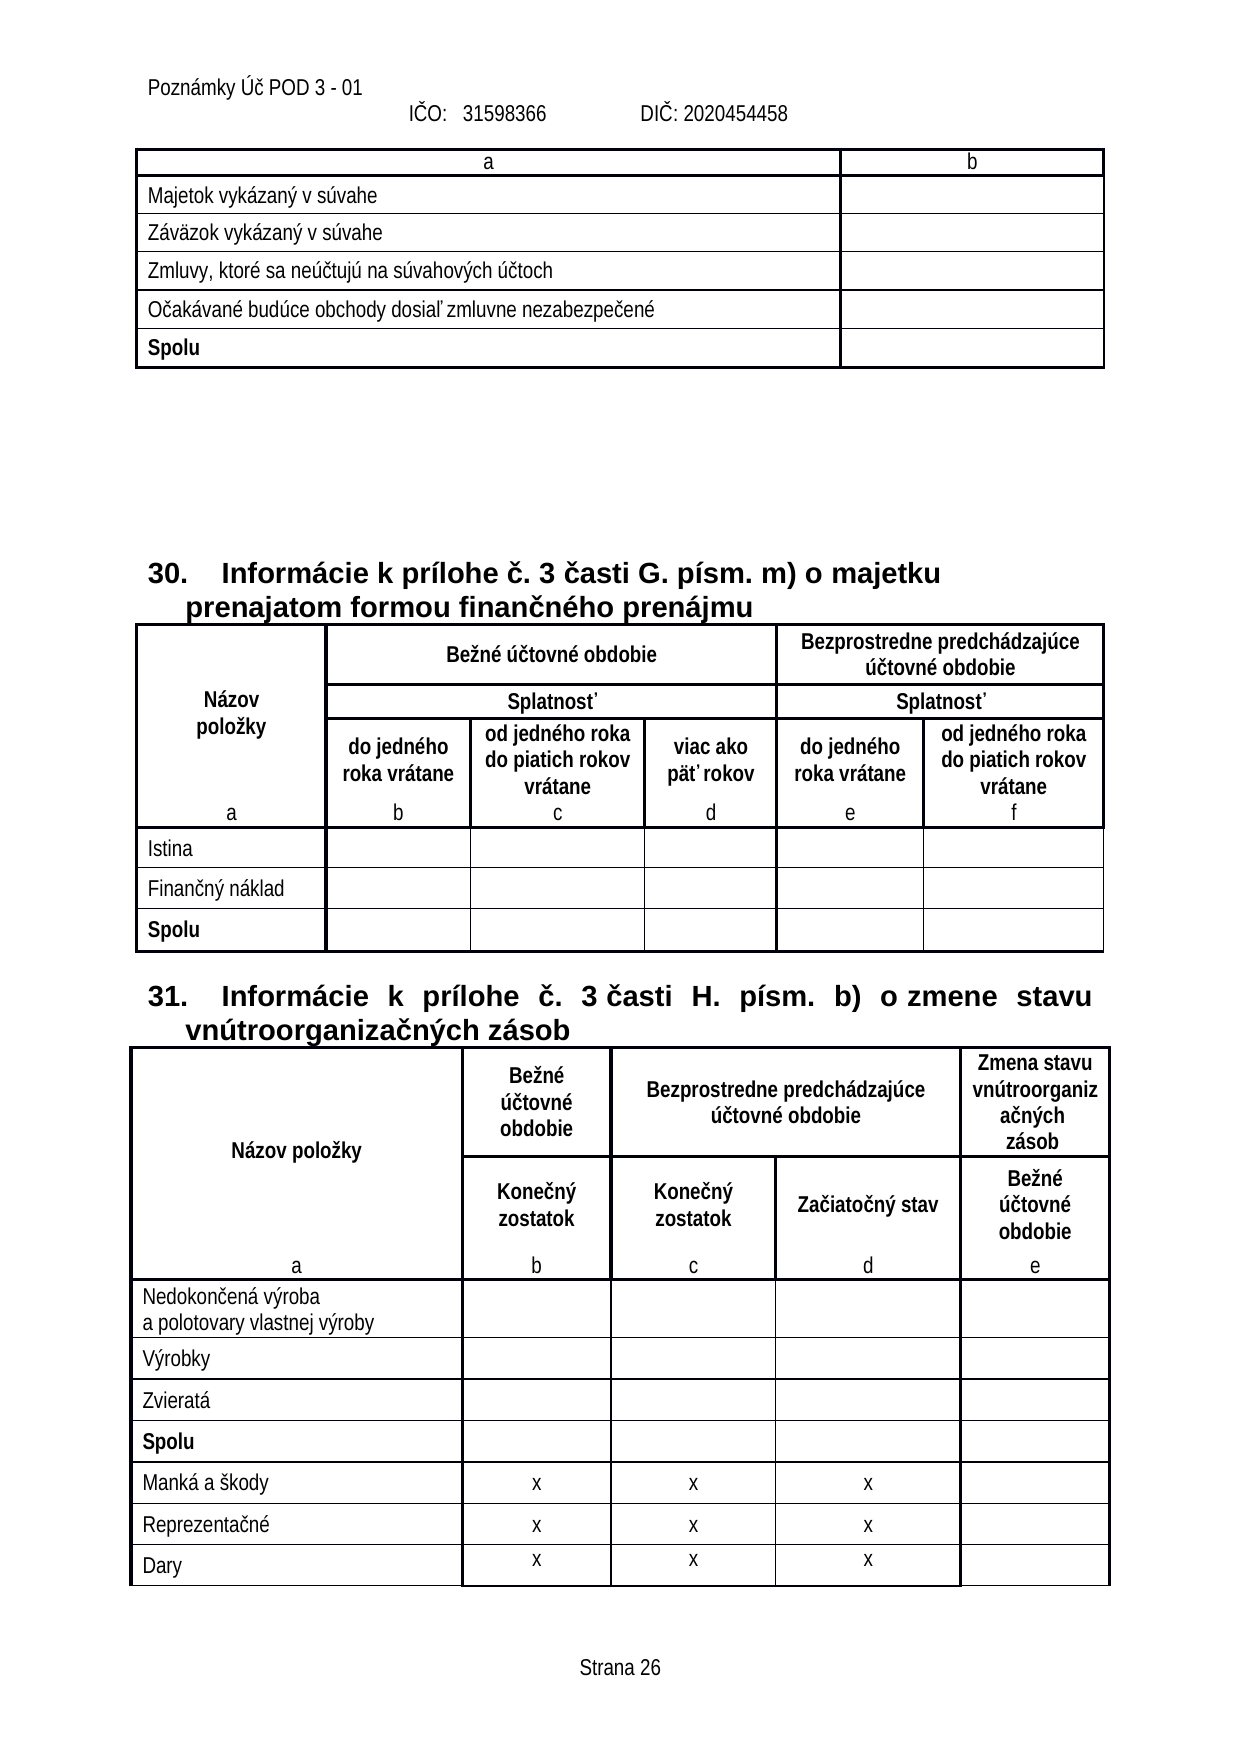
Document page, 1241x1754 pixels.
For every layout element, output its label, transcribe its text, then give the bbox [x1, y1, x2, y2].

table_cell x [464, 1545, 610, 1585]
table_cell [776, 1380, 959, 1420]
table_cell [842, 252, 1103, 289]
table_cell Reprezentačné [133, 1504, 461, 1544]
table_header Zmena stavu vnútroorganizačných zásob [962, 1049, 1108, 1155]
title Informácie k prílohe č. 3 časti G. písm. m) o majetku prenajatom formou finančného prenájmu [148, 556, 1092, 623]
table_cell Finančný náklad [138, 868, 324, 908]
table_cell [328, 909, 470, 949]
table_cell x [612, 1545, 775, 1585]
table_cell Majetok vykázaný v súvahe [138, 177, 839, 212]
table_header Bezprostredne predchádzajúce účtovné obdobie [613, 1049, 959, 1155]
table_cell [464, 1338, 610, 1378]
table_cell [471, 829, 644, 867]
table_cell Začiatočný stav [777, 1158, 959, 1252]
table_cell [328, 868, 470, 908]
table_cell Výrobky [133, 1338, 461, 1378]
table_cell [328, 829, 470, 867]
table_cell e [962, 1252, 1108, 1278]
table_cell [962, 1463, 1108, 1502]
table_cell viac ako päť rokov [646, 720, 775, 799]
table_cell [842, 177, 1103, 212]
table_cell x [776, 1463, 959, 1502]
table_cell d [646, 799, 775, 826]
table_cell [612, 1380, 775, 1420]
table_cell d [777, 1252, 959, 1278]
table_cell [924, 868, 1103, 908]
table_cell Záväzok vykázaný v súvahe [138, 214, 839, 251]
table_cell x [612, 1463, 775, 1502]
table_cell [778, 909, 923, 949]
table_cell [962, 1281, 1108, 1337]
table_cell od jedného roka do piatich rokov vrátane [925, 720, 1102, 799]
table_cell od jedného roka do piatich rokov vrátane [472, 720, 643, 799]
table_cell a [138, 799, 324, 826]
table_cell [471, 909, 644, 949]
table_cell [778, 829, 923, 867]
table_cell [471, 868, 644, 908]
table_cell [842, 329, 1103, 366]
table_cell [645, 829, 775, 867]
table_header Bežné účtovné obdobie [328, 626, 775, 683]
table_cell Spolu [138, 329, 839, 366]
title Informácie k prílohe č. 3 časti H. písm. b) o zmene stavu vnútroorganizačných zásob [148, 979, 1092, 1046]
table_cell [962, 1421, 1108, 1461]
table_cell [842, 291, 1103, 328]
table_cell x [612, 1504, 775, 1544]
table_cell [962, 1504, 1108, 1544]
table_cell [645, 868, 775, 908]
table_cell [962, 1380, 1108, 1420]
table_cell [776, 1338, 959, 1378]
table_cell [776, 1281, 959, 1337]
table_cell do jedného roka vrátane [778, 720, 922, 799]
table_cell f [925, 799, 1102, 826]
table_cell c [613, 1252, 774, 1278]
table_cell [645, 909, 775, 949]
table_cell b [464, 1252, 609, 1278]
table_cell [464, 1380, 610, 1420]
table_header Bežné účtovné obdobie [464, 1049, 609, 1155]
table_cell Splatnosť [328, 686, 775, 717]
table_cell [962, 1338, 1108, 1378]
table_cell [612, 1281, 775, 1337]
table_cell Očakávané budúce obchody dosiaľ zmluvne nezabezpečené [138, 291, 839, 328]
table_cell Zvieratá [133, 1380, 461, 1420]
table_cell c [472, 799, 643, 826]
table_cell a [138, 151, 839, 174]
table_cell Dary [133, 1545, 461, 1585]
table_cell [924, 909, 1103, 949]
table_header Bezprostredne predchádzajúce účtovné obdobie [778, 626, 1102, 683]
table_cell x [776, 1504, 959, 1544]
table_cell x [464, 1504, 610, 1544]
table_cell [842, 214, 1103, 251]
table_cell b [842, 151, 1102, 174]
table_cell Istina [138, 829, 324, 867]
table_cell Konečný zostatok [613, 1158, 774, 1252]
table_cell [612, 1421, 775, 1461]
table_header Názov položky [138, 626, 324, 799]
table_cell Konečný zostatok [464, 1158, 609, 1252]
table_cell [464, 1281, 610, 1337]
table_cell do jedného roka vrátane [328, 720, 469, 799]
table_header Názov položky [133, 1049, 461, 1252]
table_cell [962, 1545, 1108, 1585]
table_cell Zmluvy, ktoré sa neúčtujú na súvahových účtoch [138, 252, 839, 289]
table_cell [464, 1421, 610, 1461]
table_cell x [776, 1545, 959, 1585]
table_cell e [778, 799, 922, 826]
table_cell x [464, 1463, 610, 1502]
table_cell a [133, 1252, 461, 1278]
table_cell b [328, 799, 469, 826]
table_cell Bežné účtovné obdobie [962, 1158, 1108, 1252]
table_cell Nedokončená výroba a polotovary vlastnej výroby [133, 1281, 461, 1337]
table_cell Manká a škody [133, 1463, 461, 1502]
table_cell [924, 829, 1103, 867]
table_cell Splatnosť [778, 686, 1102, 717]
table_cell Spolu [133, 1421, 461, 1461]
table_cell [778, 868, 923, 908]
table_cell Spolu [138, 909, 324, 949]
table_cell [776, 1421, 959, 1461]
table_cell [612, 1338, 775, 1378]
